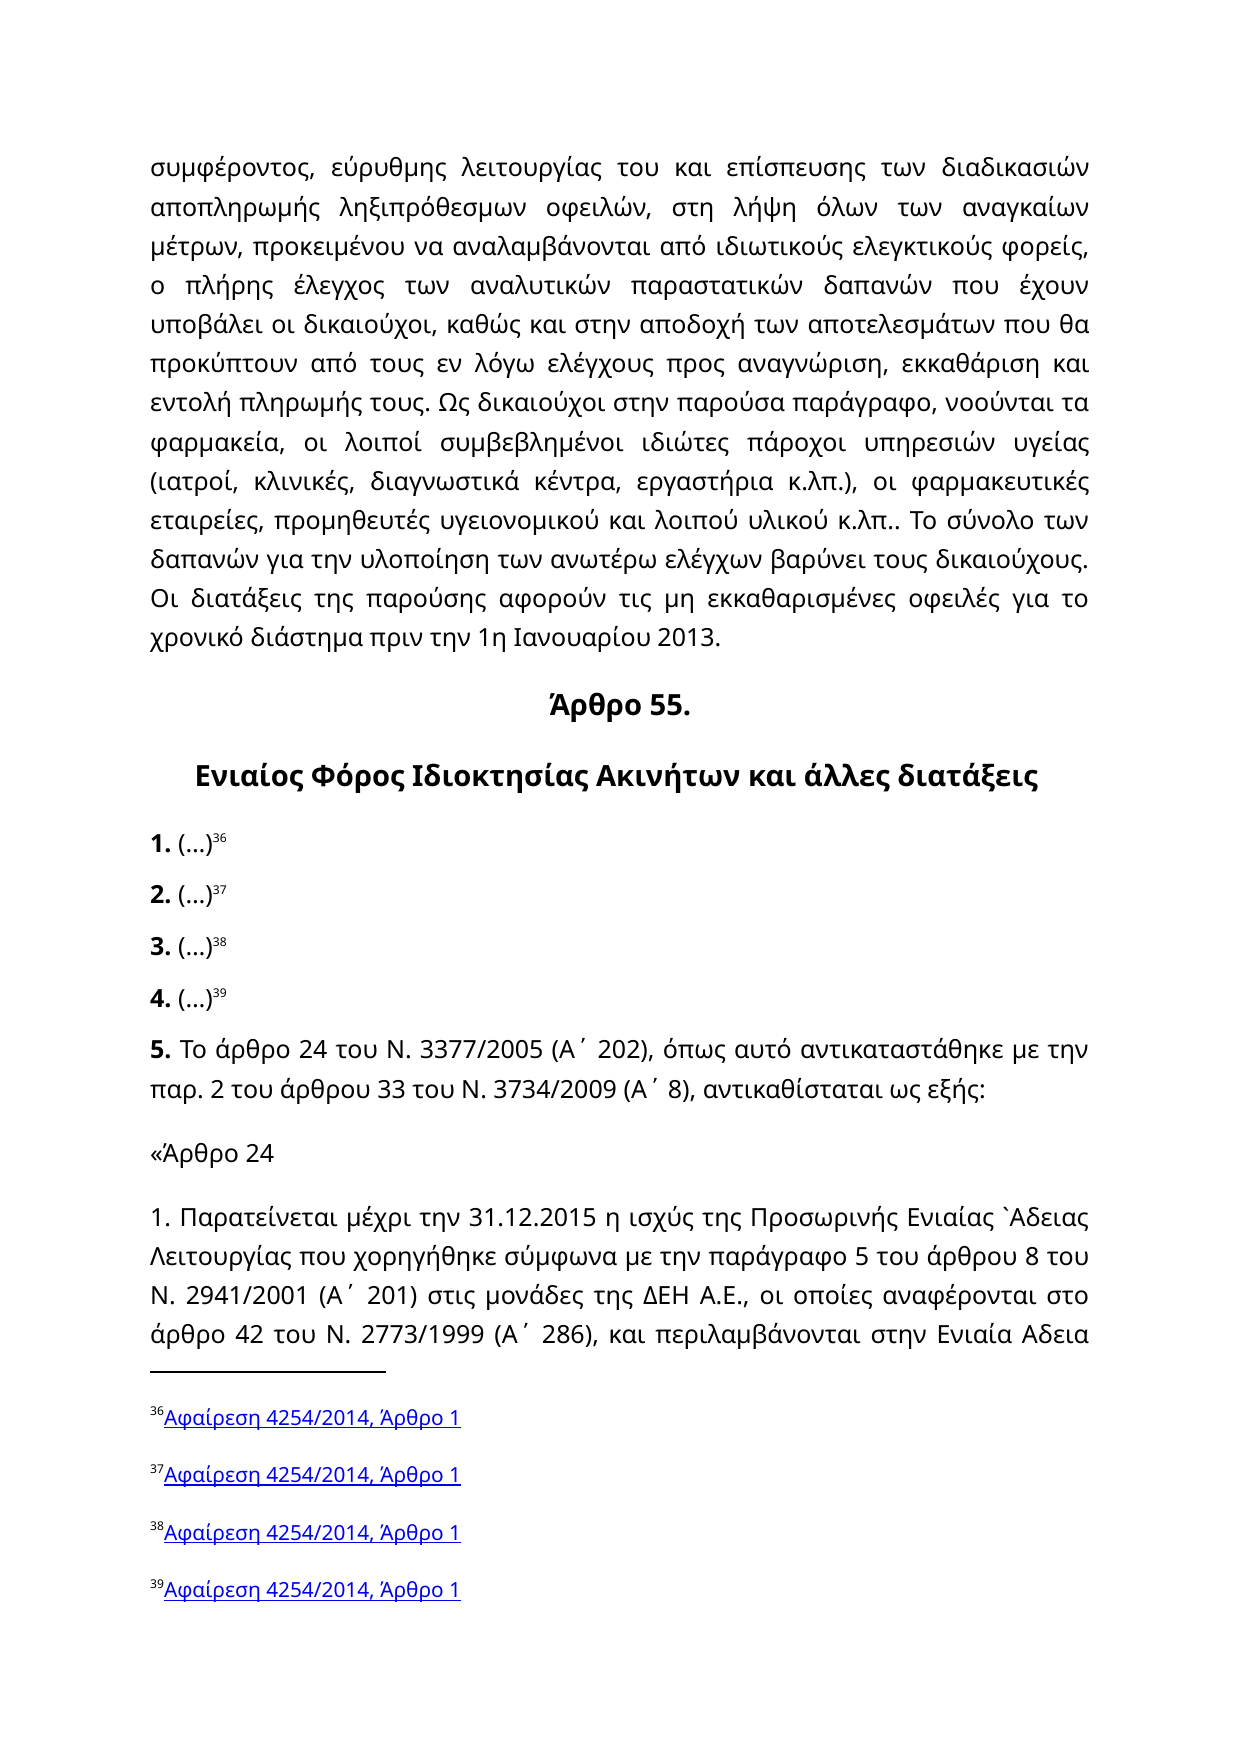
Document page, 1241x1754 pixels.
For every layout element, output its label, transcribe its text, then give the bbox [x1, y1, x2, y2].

text συμφέροντος, εύρυθμης λειτουργίας του και επίσπευσης των διαδικασιών αποπληρωμής ληξιπρόθεσμων οφειλών, στη λήψη όλων των αναγκαίων μέτρων, προκειμένου να αναλαμβάνονται από ιδιωτικούς ελεγκτικούς φορείς, ο πλήρης έλεγχος των αναλυτικών παραστατικών δαπανών που έχουν υποβάλει οι δικαιούχοι, καθώς και στην αποδοχή των αποτελεσμάτων που θα προκύπτουν από τους εν λόγω ελέγχους προς αναγνώριση, εκκαθάριση και εντολή πληρωμής τους. Ως δικαιούχοι στην παρούσα παράγραφο, νοούνται τα φαρμακεία, οι λοιποί συμβεβλημένοι ιδιώτες πάροχοι υπηρεσιών υγείας (ιατροί, κλινικές, διαγνωστικά κέντρα, εργαστήρια κ.λπ.), οι φαρμακευτικές εταιρείες, προμηθευτές υγειονομικού και λοιπού υλικού κ.λπ.. Το σύνολο των δαπανών για την υλοποίηση των ανωτέρω ελέγχων βαρύνει τους δικαιούχους. Οι διατάξεις της παρούσης αφορούν τις μη εκκαθαρισμένες οφειλές για το χρονικό διάστημα πριν την 1η Ιανουαρίου 2013. [150, 150, 1090, 654]
text Αφαίρεση 4254/2014, Άρθρο 1 [150, 1460, 1090, 1489]
text «Άρθρο 24 [150, 1135, 1090, 1169]
subtitle Ενιαίος Φόρος Ιδιοκτησίας Ακινήτων και άλλες διατάξεις [150, 755, 1090, 794]
text 1. Παρατείνεται μέχρι την 31.12.2015 η ισχύς της Προσωρινής Ενιαίας `Αδειας Λειτουργίας που χορηγήθηκε σύμφωνα με την παράγραφο 5 του άρθρου 8 του Ν. 2941/2001 (Α΄ 201) στις μονάδες της ΔΕΗ Α.Ε., οι οποίες αναφέρονται στο άρθρο 42 του Ν. 2773/1999 (Α΄ 286), και περιλαμβάνονται στην Ενιαία Αδεια [150, 1199, 1090, 1351]
text Αφαίρεση 4254/2014, Άρθρο 1 [150, 1403, 1090, 1431]
text 5. Το άρθρο 24 του Ν. 3377/2005 (Α΄ 202), όπως αυτό αντικαταστάθηκε με την παρ. 2 του άρθρου 33 του Ν. 3734/2009 (Α΄ 8), αντικαθίσταται ως εξής: [150, 1032, 1090, 1105]
text 2. (…) [150, 877, 1090, 911]
text 3. (…) [150, 929, 1090, 963]
text 4. (…) [150, 980, 1090, 1014]
subtitle Άρθρο 55. [150, 684, 1090, 724]
text Αφαίρεση 4254/2014, Άρθρο 1 [150, 1518, 1090, 1546]
text Αφαίρεση 4254/2014, Άρθρο 1 [150, 1576, 1090, 1604]
text 1. (…) [150, 825, 1090, 859]
